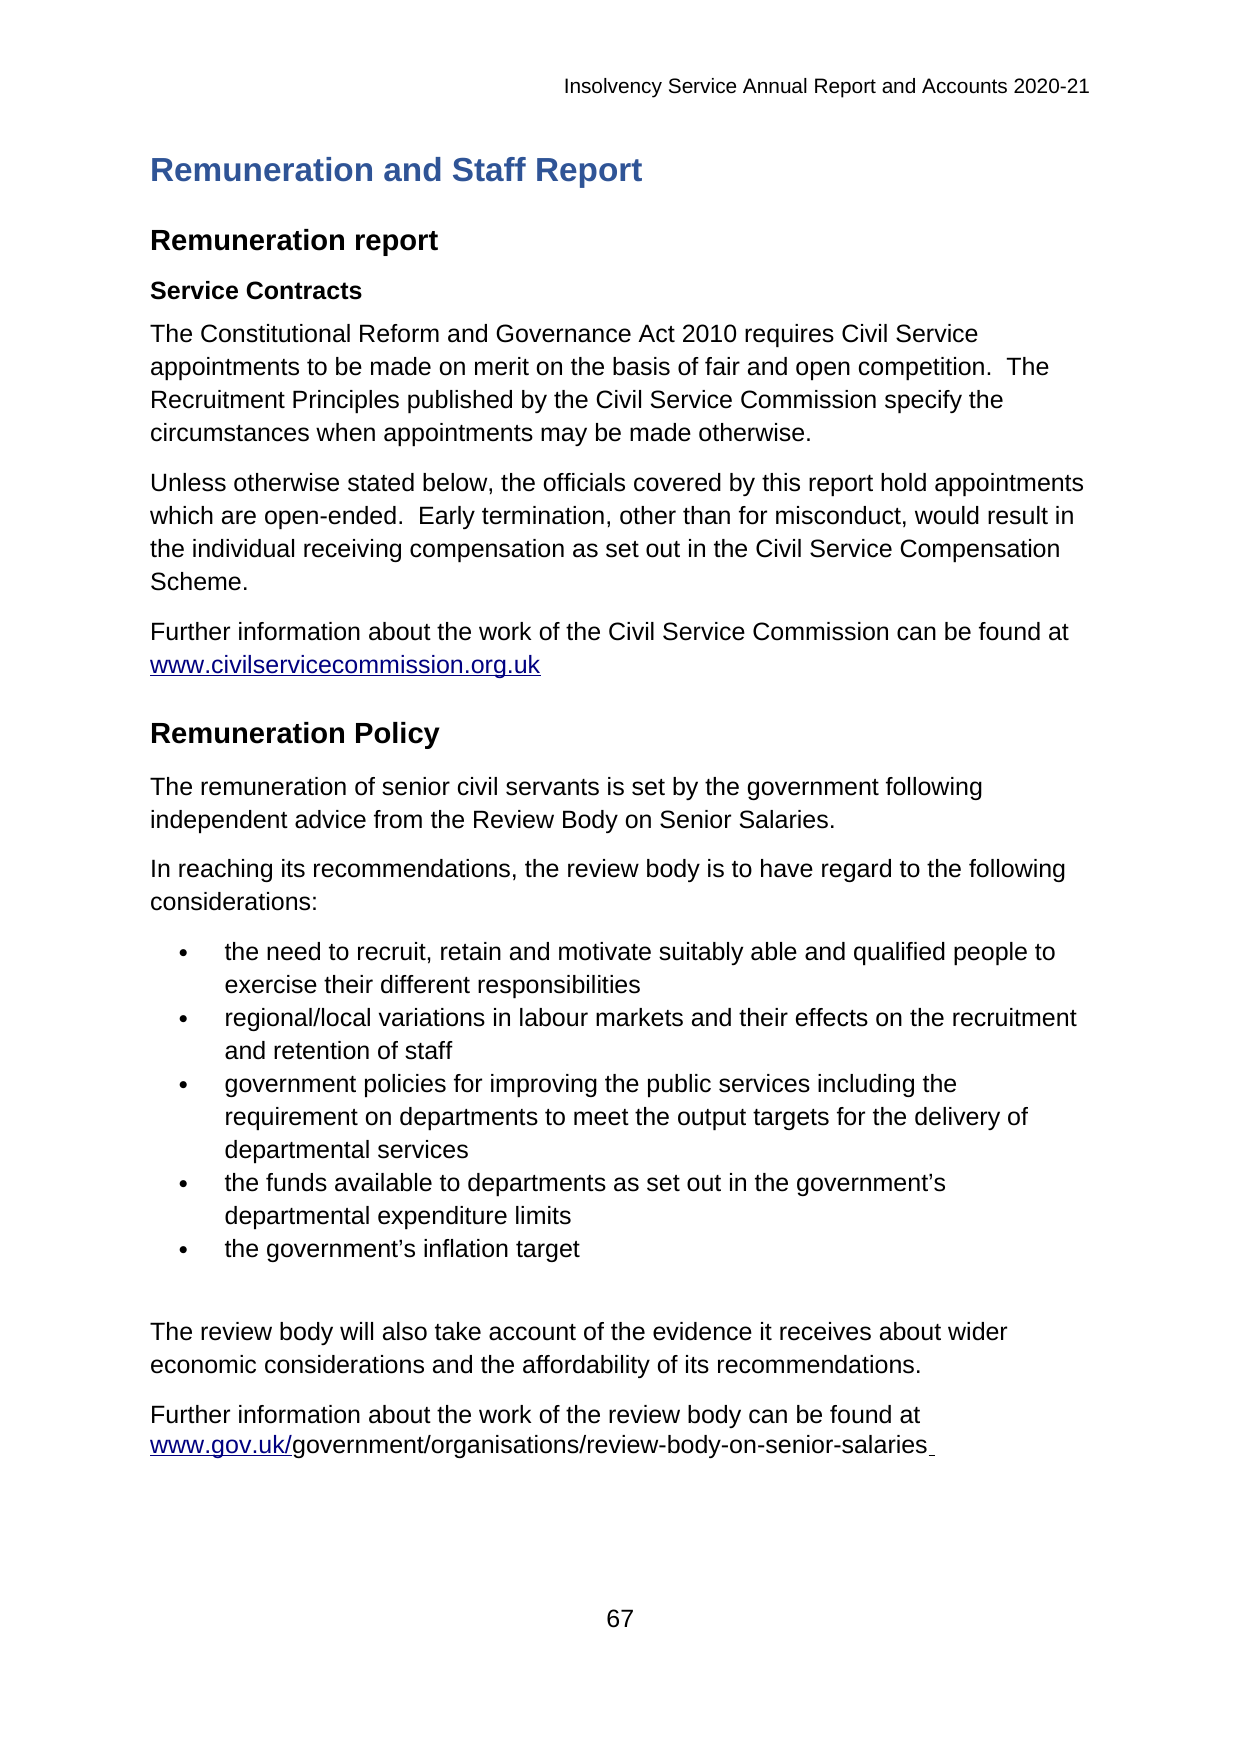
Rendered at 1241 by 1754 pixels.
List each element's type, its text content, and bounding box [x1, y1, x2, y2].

list the funds available to departments as set out in the government’s departmental expenditure limits [179, 1168, 1090, 1230]
text The review body will also take account of the evidence it receives about wider economic considerations and the affordability of its recommendations. [150, 1317, 1090, 1379]
text In reaching its recommendations, the review body is to have regard to the following considerations: [150, 854, 1090, 916]
list government policies for improving the public services including the requirement on departments to meet the output targets for the delivery of departmental services [179, 1069, 1090, 1164]
text Unless otherwise stated below, the officials covered by this report hold appointments which are open-ended. Early termination, other than for misconduct, would result in the individual receiving compensation as set out in the Civil Service Compensation Scheme. [150, 468, 1090, 596]
list the need to recruit, retain and motivate suitably able and qualified people to exercise their different responsibilities [179, 937, 1090, 999]
text The remuneration of senior civil servants is set by the government following independent advice from the Review Body on Senior Salaries. [150, 772, 1090, 833]
subtitle Remuneration report [150, 223, 1090, 257]
subtitle Remuneration and Staff Report [150, 150, 1090, 188]
text Further information about the work of the review body can be found at www.gov.uk/government/organisations/review-body-on-senior-salaries [150, 1399, 1090, 1490]
subtitle Service Contracts [150, 276, 1090, 304]
list the government’s inflation target [179, 1234, 1090, 1263]
text Further information about the work of the Civil Service Commission can be found at www.civilservicecommission.org.uk Remuneration Policy [150, 617, 1090, 750]
list regional/local variations in labour markets and their effects on the recruitment and retention of staff [179, 1003, 1090, 1065]
text The Constitutional Reform and Governance Act 2010 requires Civil Service appointments to be made on merit on the basis of fair and open competition. The Recruitment Principles published by the Civil Service Commission specify the circumstances when appointments may be made otherwise. [150, 319, 1090, 447]
